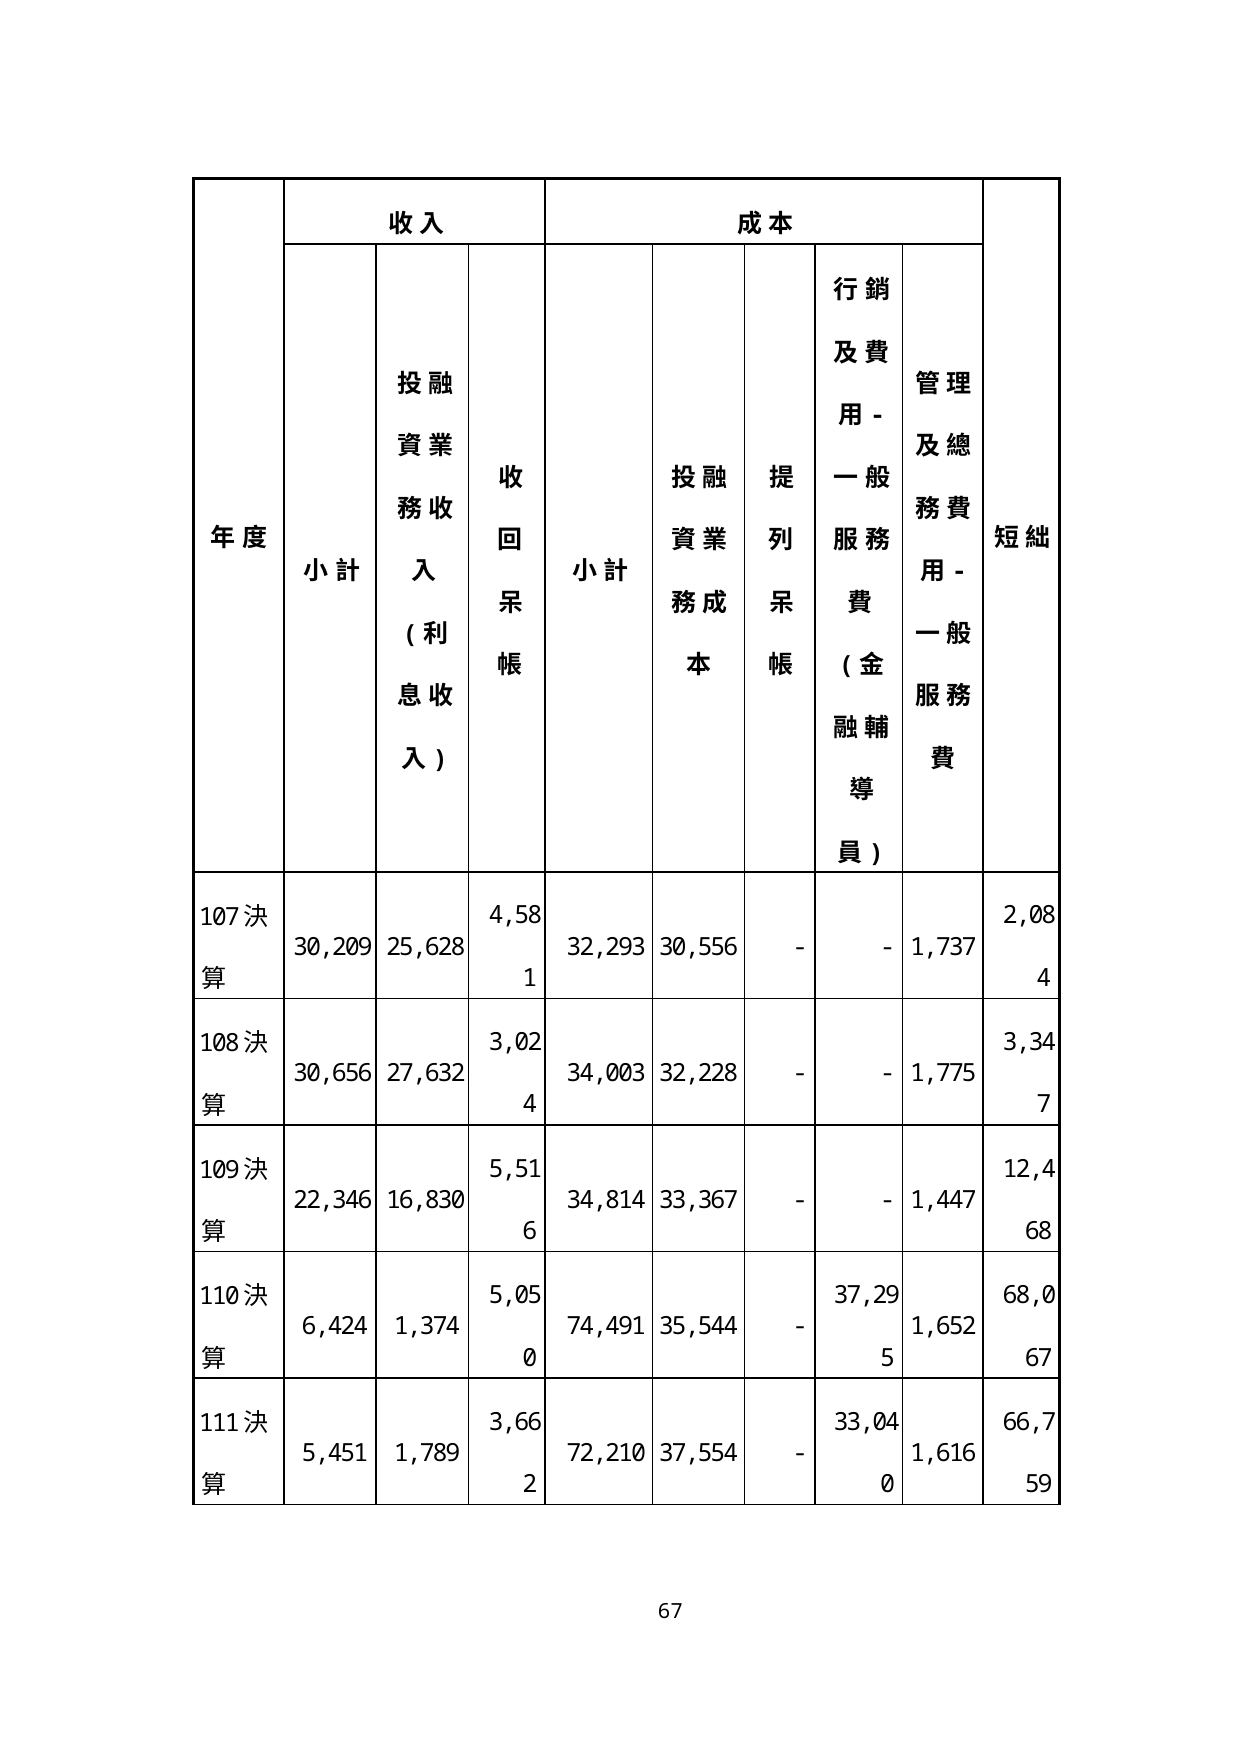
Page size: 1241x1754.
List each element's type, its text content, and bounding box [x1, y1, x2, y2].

table_cell 66,759 [984, 1379, 1058, 1504]
table_cell 108決算 [195, 999, 283, 1124]
table_cell 5,516 [469, 1126, 544, 1251]
table_cell 3,662 [469, 1379, 544, 1504]
table_cell 行銷及費用-一般服務費(金融輔導員) [816, 245, 902, 871]
table_cell 33,367 [653, 1126, 744, 1251]
table_header 收入 [285, 180, 544, 243]
table_header 年度 [195, 180, 283, 871]
table_cell 1,616 [903, 1379, 982, 1504]
table_cell 32,228 [653, 999, 744, 1124]
table_cell 107決算 [195, 873, 283, 997]
table_cell 32,293 [546, 873, 652, 997]
table_cell 37,295 [816, 1252, 902, 1377]
table_cell 1,737 [903, 873, 982, 997]
table_cell - [816, 999, 902, 1124]
table_cell 111決算 [195, 1379, 283, 1504]
table_cell 22,346 [285, 1126, 375, 1251]
table_cell 109決算 [195, 1126, 283, 1251]
table_header 成本 [546, 180, 982, 243]
table_cell 2,084 [984, 873, 1058, 997]
table_cell 1,789 [377, 1379, 468, 1504]
table_cell 管理及總務費用-一般服務費 [903, 245, 982, 871]
table_cell - [745, 873, 814, 997]
table_cell 3,347 [984, 999, 1058, 1124]
table_cell 35,544 [653, 1252, 744, 1377]
table_cell 68,067 [984, 1252, 1058, 1377]
table_cell 16,830 [377, 1126, 468, 1251]
table_cell 投融資業務成本 [653, 245, 744, 871]
table_cell 25,628 [377, 873, 468, 997]
table_cell 5,050 [469, 1252, 544, 1377]
table_cell 74,491 [546, 1252, 652, 1377]
table_cell - [745, 1126, 814, 1251]
table_cell 1,652 [903, 1252, 982, 1377]
table_cell 27,632 [377, 999, 468, 1124]
table_cell 34,814 [546, 1126, 652, 1251]
table_cell 12,468 [984, 1126, 1058, 1251]
table_cell 30,556 [653, 873, 744, 997]
table_cell 110決算 [195, 1252, 283, 1377]
table_header 短絀 [984, 180, 1058, 871]
table_cell 4,581 [469, 873, 544, 997]
table_cell 33,040 [816, 1379, 902, 1504]
table_cell 5,451 [285, 1379, 375, 1504]
table_cell - [745, 1379, 814, 1504]
table_cell 6,424 [285, 1252, 375, 1377]
table_cell 收回 呆帳 [469, 245, 544, 871]
table_cell 1,775 [903, 999, 982, 1124]
table_cell 1,374 [377, 1252, 468, 1377]
table_cell 72,210 [546, 1379, 652, 1504]
table_cell 1,447 [903, 1126, 982, 1251]
table_cell - [745, 1252, 814, 1377]
table_cell 小計 [285, 245, 375, 871]
table_cell 提列 呆帳 [745, 245, 814, 871]
table_cell 37,554 [653, 1379, 744, 1504]
table_cell 投融資業務收入(利息收入) [377, 245, 468, 871]
table_cell 小計 [546, 245, 652, 871]
table_cell - [816, 1126, 902, 1251]
table_cell 30,209 [285, 873, 375, 997]
table_cell 30,656 [285, 999, 375, 1124]
table_cell 3,024 [469, 999, 544, 1124]
table_cell 34,003 [546, 999, 652, 1124]
table_cell - [816, 873, 902, 997]
table_cell - [745, 999, 814, 1124]
